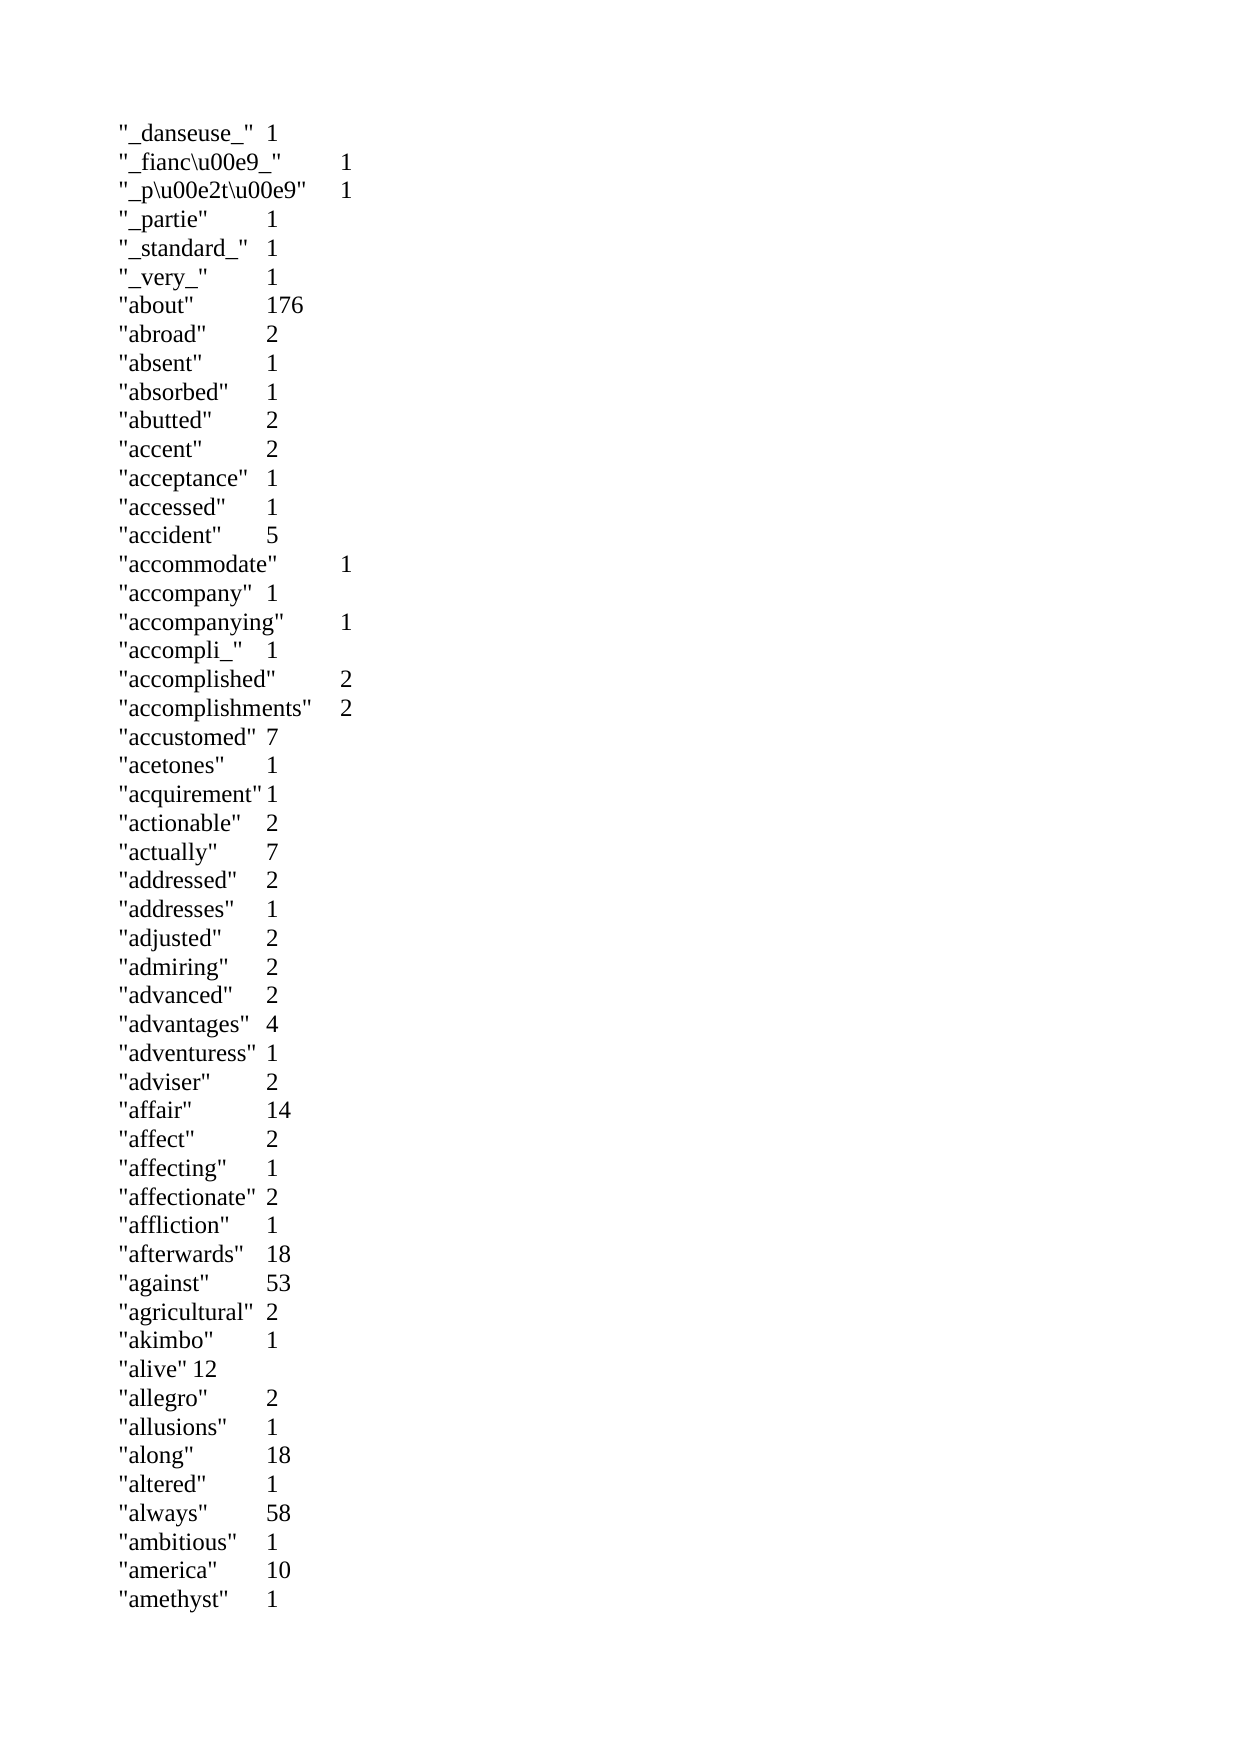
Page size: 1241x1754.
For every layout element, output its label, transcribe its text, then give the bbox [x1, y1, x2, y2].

text "agricultural" 2 [118, 1297, 1122, 1326]
text "advantages" 4 [118, 1009, 1122, 1038]
text "always" 58 [118, 1498, 1122, 1527]
text "affair" 14 [118, 1096, 1122, 1124]
text "afterwards" 18 [118, 1239, 1122, 1268]
text "adviser" 2 [118, 1067, 1122, 1096]
text "along" 18 [118, 1441, 1122, 1469]
text "_p\u00e2t\u00e9" 1 [118, 176, 1122, 204]
text "absent" 1 [118, 348, 1122, 377]
text "_fianc\u00e9_" 1 [118, 147, 1122, 176]
text "allusions" 1 [118, 1412, 1122, 1441]
text "accompany" 1 [118, 578, 1122, 607]
text "alive" 12 [118, 1354, 1122, 1383]
text "affliction" 1 [118, 1211, 1122, 1239]
text "affect" 2 [118, 1124, 1122, 1153]
text "absorbed" 1 [118, 377, 1122, 406]
text "accompli_" 1 [118, 636, 1122, 664]
text "amethyst" 1 [118, 1584, 1122, 1613]
text "accommodate" 1 [118, 549, 1122, 578]
text "addresses" 1 [118, 894, 1122, 923]
text "admiring" 2 [118, 952, 1122, 981]
text "actually" 7 [118, 837, 1122, 866]
text "affectionate" 2 [118, 1182, 1122, 1211]
text "accomplishments" 2 [118, 693, 1122, 722]
text "acetones" 1 [118, 751, 1122, 779]
text "altered" 1 [118, 1469, 1122, 1498]
text "_standard_" 1 [118, 233, 1122, 262]
text "_very_" 1 [118, 262, 1122, 291]
text "accomplished" 2 [118, 664, 1122, 693]
text "ambitious" 1 [118, 1527, 1122, 1556]
text "accustomed" 7 [118, 722, 1122, 751]
text "addressed" 2 [118, 866, 1122, 894]
text "accent" 2 [118, 434, 1122, 463]
text "abroad" 2 [118, 319, 1122, 348]
text "allegro" 2 [118, 1383, 1122, 1412]
text "accident" 5 [118, 521, 1122, 549]
text "america" 10 [118, 1556, 1122, 1584]
text "accessed" 1 [118, 492, 1122, 521]
text "_danseuse_" 1 [118, 118, 1122, 147]
text "akimbo" 1 [118, 1326, 1122, 1354]
text "acceptance" 1 [118, 463, 1122, 492]
text "accompanying" 1 [118, 607, 1122, 636]
text "against" 53 [118, 1268, 1122, 1297]
text "adventuress" 1 [118, 1038, 1122, 1067]
text "advanced" 2 [118, 981, 1122, 1009]
text "_partie" 1 [118, 204, 1122, 233]
text "abutted" 2 [118, 406, 1122, 434]
text "adjusted" 2 [118, 923, 1122, 952]
text "about" 176 [118, 291, 1122, 319]
text "acquirement" 1 [118, 779, 1122, 808]
text "affecting" 1 [118, 1153, 1122, 1182]
text "actionable" 2 [118, 808, 1122, 837]
